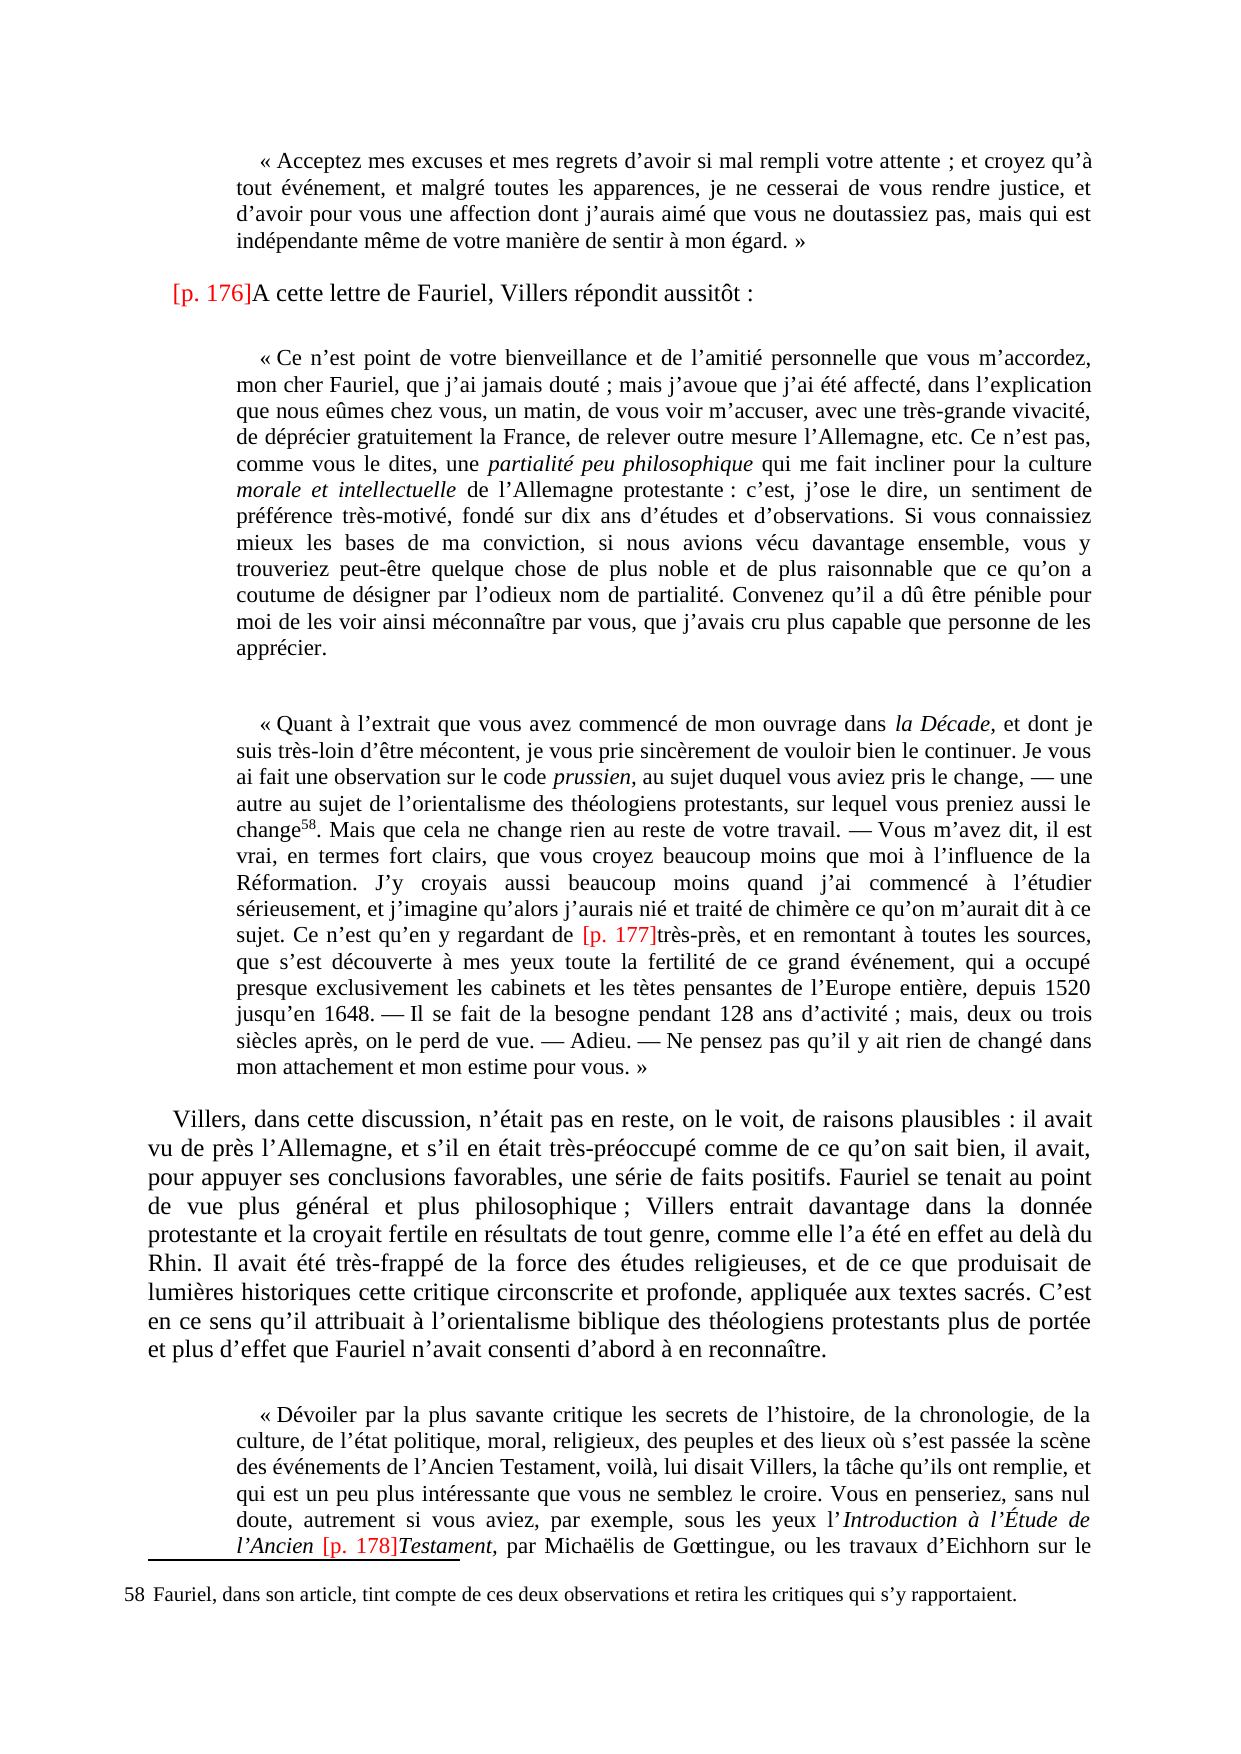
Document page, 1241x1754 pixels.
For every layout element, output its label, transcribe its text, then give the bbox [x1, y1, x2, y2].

text Villers, dans cette discussion, n’était pas en reste, on le voit, de raisons plausibles : il avait vu de près l’Allemagne, et s’il en était très-préoccupé comme de ce qu’on sait bien, il avait, pour appuyer ses conclusions favorables, une série de faits positifs. Fauriel se tenait au point de vue plus général et plus philosophique ; Villers entrait davantage dans la donnée protestante et la croyait fertile en résultats de tout genre, comme elle l’a été en effet au delà du Rhin. Il avait été très-frappé de la force des études religieuses, et de ce que produisait de lumières historiques cette critique circonscrite et profonde, appliquée aux textes sacrés. C’est en ce sens qu’il attribuait à l’orientalisme biblique des théologiens protestants plus de portée et plus d’effet que Fauriel n’avait consenti d’abord à en reconnaître. [148, 1104, 1093, 1363]
text « Dévoiler par la plus savante critique les secrets de l’histoire, de la chronologie, de la culture, de l’état politique, moral, religieux, des peuples et des lieux où s’est passée la scène des événements de l’Ancien Testament, voilà, lui disait Villers, la tâche qu’ils ont remplie, et qui est un peu plus intéressante que vous ne semblez le croire. Vous en penseriez, sans nul doute, autrement si vous aviez, par exemple, sous les yeux l’Introduction à l’Étude de l’Ancien [p. 178]Testament, par Michaëlis de Gœttingue, ou les travaux d’Eichhorn sur le [236, 1401, 1093, 1559]
text [p. 176]A cette lettre de Fauriel, Villers répondit aussitôt : [148, 278, 1093, 307]
text « Quant à l’extrait que vous avez commencé de mon ouvrage dans la Décade, et dont je suis très-loin d’être mécontent, je vous prie sincèrement de vouloir bien le continuer. Je vous ai fait une observation sur le code prussien, au sujet duquel vous aviez pris le change, — une autre au sujet de l’orientalisme des théologiens protestants, sur lequel vous preniez aussi le change. Mais que cela ne change rien au reste de votre travail. — Vous m’avez dit, il est vrai, en termes fort clairs, que vous croyez beaucoup moins que moi à l’influence de la Réformation. J’y croyais aussi beaucoup moins quand j’ai commencé à l’étudier sérieusement, et j’imagine qu’alors j’aurais nié et traité de chimère ce qu’on m’aurait dit à ce sujet. Ce n’est qu’en y regardant de [p. 177]très-près, et en remontant à toutes les sources, que s’est découverte à mes yeux toute la fertilité de ce grand événement, qui a occupé presque exclusivement les cabinets et les tètes pensantes de l’Europe entière, depuis 1520 jusqu’en 1648. — Il se fait de la besogne pendant 128 ans d’activité ; mais, deux ou trois siècles après, on le perd de vue. — Adieu. — Ne pensez pas qu’il y ait rien de changé dans mon attachement et mon estime pour vous. » [236, 711, 1093, 1079]
text « Acceptez mes excuses et mes regrets d’avoir si mal rempli votre attente ; et croyez qu’à tout événement, et malgré toutes les apparences, je ne cesserai de vous rendre justice, et d’avoir pour vous une affection dont j’aurais aimé que vous ne doutassiez pas, mais qui est indépendante même de votre manière de sentir à mon égard. » [236, 148, 1093, 253]
text « Ce n’est point de votre bienveillance et de l’amitié personnelle que vous m’accordez, mon cher Fauriel, que j’ai jamais douté ; mais j’avoue que j’ai été affecté, dans l’explication que nous eûmes chez vous, un matin, de vous voir m’accuser, avec une très-grande vivacité, de déprécier gratuitement la France, de relever outre mesure l’Allemagne, etc. Ce n’est pas, comme vous le dites, une partialité peu philosophique qui me fait incliner pour la culture morale et intellectuelle de l’Allemagne protestante : c’est, j’ose le dire, un sentiment de préférence très-motivé, fondé sur dix ans d’études et d’observations. Si vous connaissiez mieux les bases de ma conviction, si nous avions vécu davantage ensemble, vous y trouveriez peut-être quelque chose de plus noble et de plus raisonnable que ce qu’on a coutume de désigner par l’odieux nom de partialité. Convenez qu’il a dû être pénible pour moi de les voir ainsi méconnaître par vous, que j’avais cru plus capable que personne de les apprécier. [236, 344, 1093, 661]
text Fauriel, dans son article, tint compte de ces deux observations et retira les critiques qui s’y rapportaient. [124, 1581, 1093, 1606]
